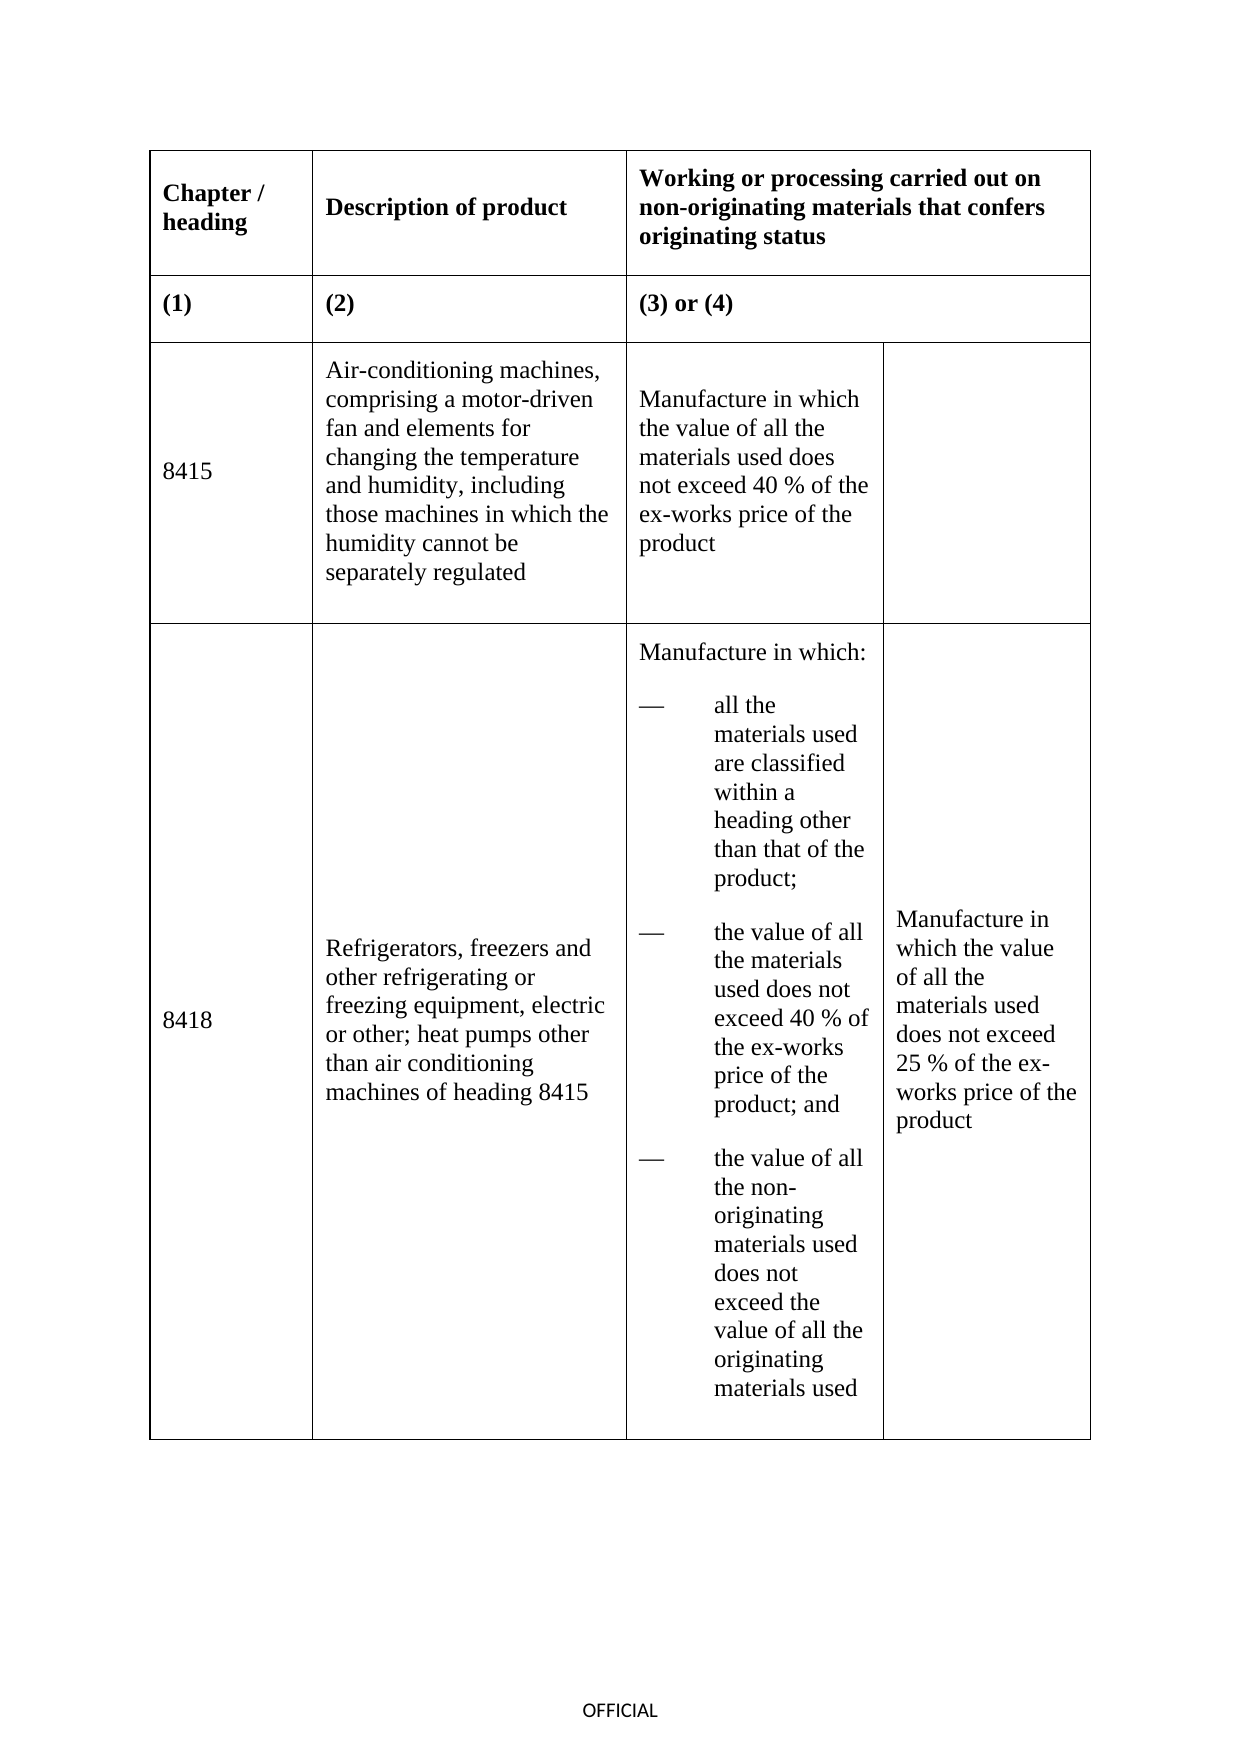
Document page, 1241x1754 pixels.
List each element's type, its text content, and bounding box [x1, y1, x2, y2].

table_cell Refrigerators, freezers and other refrigerating or freezing equipment, electric or other; heat pumps other than air conditioning machines of heading 8415 [313, 624, 626, 1439]
table_cell (2) [313, 276, 626, 342]
table_cell 8418 [151, 624, 312, 1439]
table_cell Manufacture in which the value of all the materials used does not exceed 40 % of the ex‐works price of the product [627, 343, 883, 623]
table_header Chapter / heading [151, 151, 312, 275]
table_header Description of product [313, 151, 626, 275]
table_cell Manufacture in which the value of all the materials used does not exceed 25 % of the ex‐works price of the product [884, 624, 1090, 1439]
table_header Working or processing carried out on non‐originating materials that confers originating status [627, 151, 1090, 275]
table_cell Manufacture in which: — all the materials used are classified within a heading other than that of the product; — the value of all the materials used does not exceed 40 % of the ex‐works price of the product; and — the value of all the non‐originating materials used does not exceed the value of all the originating materials used [627, 624, 883, 1439]
table_cell Air‐conditioning machines, comprising a motor‐driven fan and elements for changing the temperature and humidity, including those machines in which the humidity cannot be separately regulated [313, 343, 626, 623]
table_cell (3) or (4) [627, 276, 1090, 342]
table_cell [884, 343, 1090, 623]
table_cell 8415 [151, 343, 312, 623]
table_cell (1) [151, 276, 312, 342]
